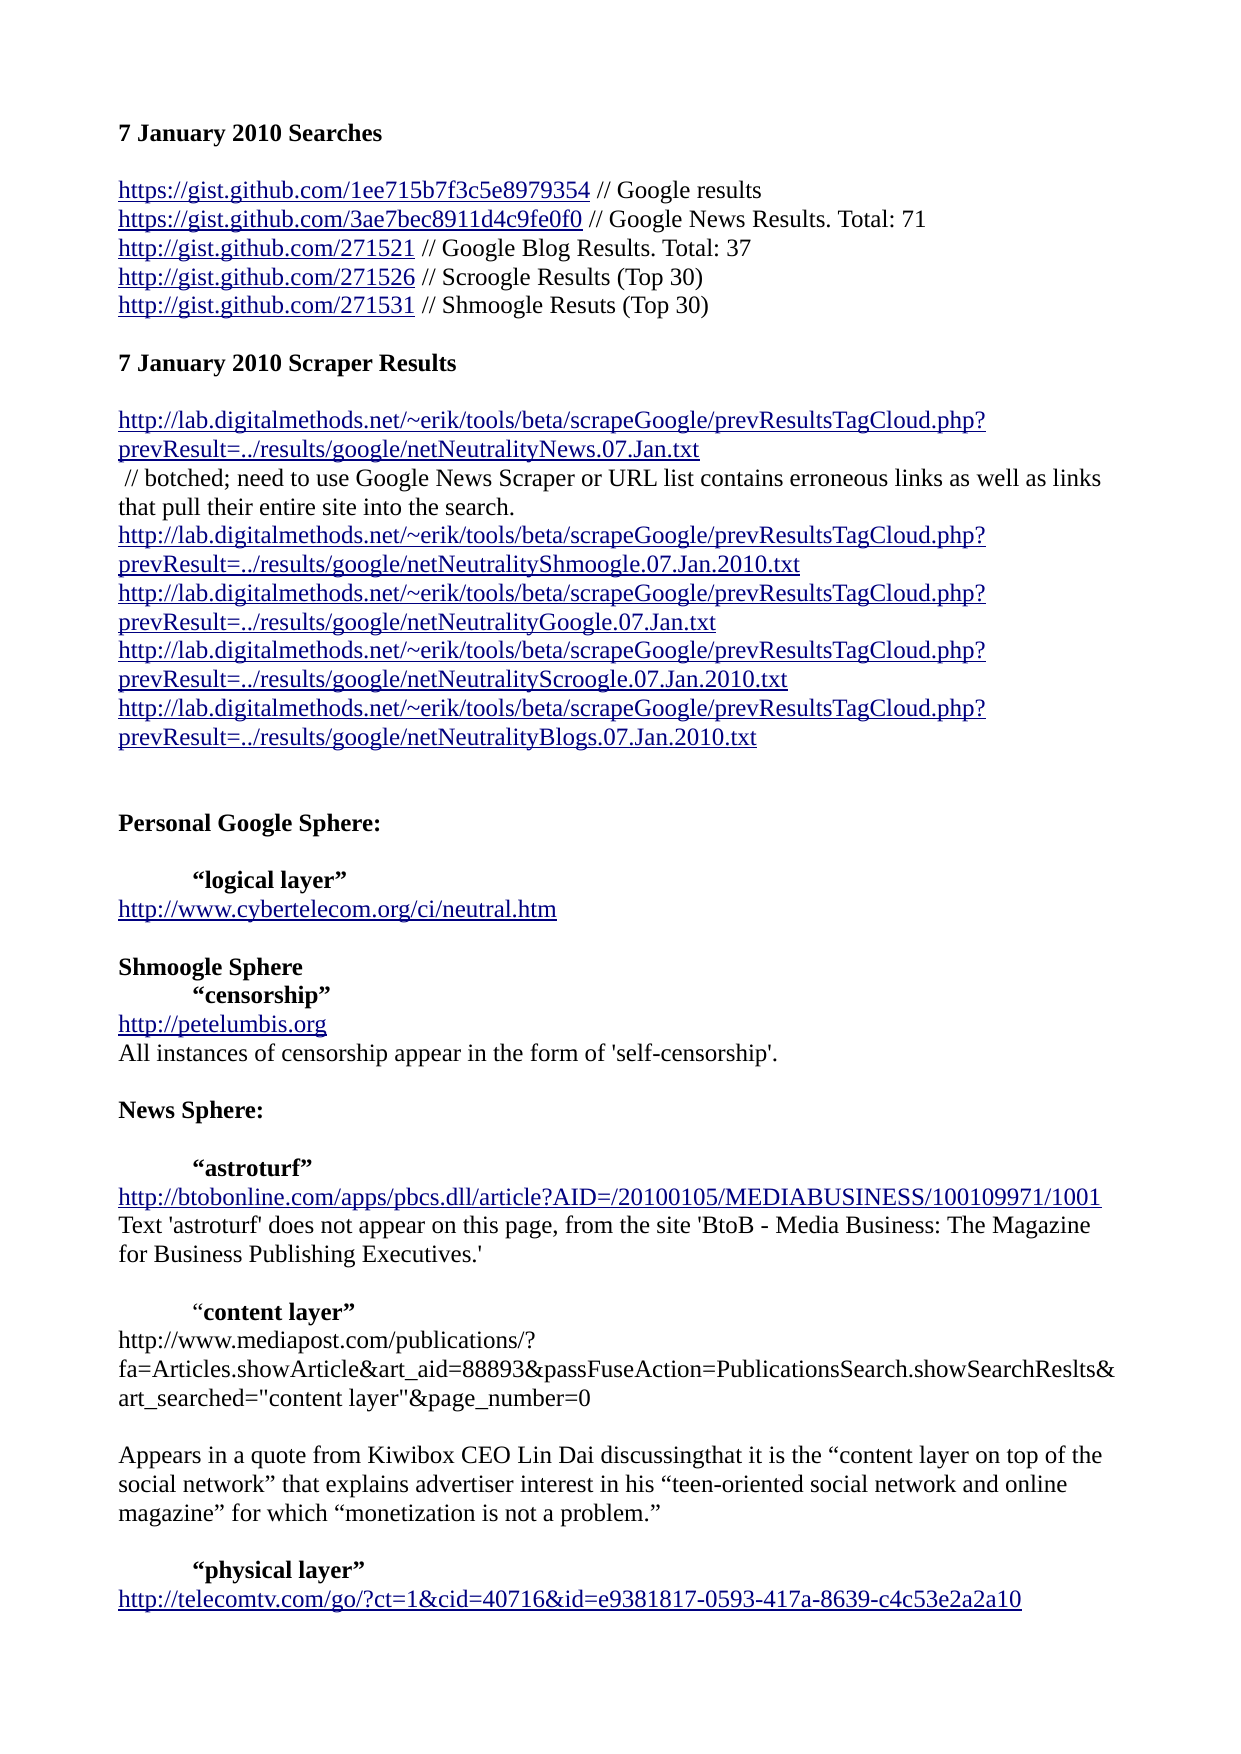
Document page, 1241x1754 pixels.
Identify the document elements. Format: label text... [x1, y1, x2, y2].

text https://gist.github.com/3ae7bec8911d4c9fe0f0 // Google News Results. Total: 71 [118, 204, 1122, 233]
text News Sphere: [118, 1096, 1122, 1124]
text http://www.mediapost.com/publications/?fa=Articles.showArticle&art_aid=88893&passFuseAction=PublicationsSearch.showSearchReslts&art_searched="content layer"&page_number=0 [118, 1326, 1122, 1412]
text http://gist.github.com/271521 // Google Blog Results. Total: 37 [118, 233, 1122, 262]
text http://gist.github.com/271531 // Shmoogle Resuts (Top 30) [118, 291, 1122, 319]
text http://petelumbis.org [118, 1009, 1122, 1038]
text http://gist.github.com/271526 // Scroogle Results (Top 30) [118, 262, 1122, 291]
text “astroturf” [118, 1153, 1122, 1182]
text 7 January 2010 Searches [118, 118, 1122, 147]
text http://telecomtv.com/go/?ct=1&cid=40716&id=e9381817-0593-417a-8639-c4c53e2a2a10 [118, 1584, 1122, 1613]
text http://www.cybertelecom.org/ci/neutral.htm [118, 894, 1122, 923]
text Appears in a quote from Kiwibox CEO Lin Dai discussingthat it is the “content layer on top of the social network” that explains advertiser interest in his “teen-oriented social network and online magazine” for which “monetization is not a problem.” [118, 1441, 1122, 1527]
text 7 January 2010 Scraper Results [118, 348, 1122, 377]
text http://lab.digitalmethods.net/~erik/tools/beta/scrapeGoogle/prevResultsTagCloud.php?prevResult=../results/google/netNeutralityGoogle.07.Jan.txt [118, 578, 1122, 636]
text http://btobonline.com/apps/pbcs.dll/article?AID=/20100105/MEDIABUSINESS/100109971/1001 [118, 1182, 1122, 1211]
text “physical layer” [118, 1556, 1122, 1584]
text http://lab.digitalmethods.net/~erik/tools/beta/scrapeGoogle/prevResultsTagCloud.php?prevResult=../results/google/netNeutralityShmoogle.07.Jan.2010.txt [118, 521, 1122, 578]
text All instances of censorship appear in the form of 'self-censorship'. [118, 1038, 1122, 1067]
text https://gist.github.com/1ee715b7f3c5e8979354 // Google results [118, 176, 1122, 204]
text “censorship” [118, 981, 1122, 1009]
text Text 'astroturf' does not appear on this page, from the site 'BtoB - Media Business: The Magazine for Business Publishing Executives.' [118, 1211, 1122, 1268]
text http://lab.digitalmethods.net/~erik/tools/beta/scrapeGoogle/prevResultsTagCloud.php?prevResult=../results/google/netNeutralityBlogs.07.Jan.2010.txt [118, 693, 1122, 751]
text http://lab.digitalmethods.net/~erik/tools/beta/scrapeGoogle/prevResultsTagCloud.php?prevResult=../results/google/netNeutralityScroogle.07.Jan.2010.txt [118, 636, 1122, 693]
text “content layer” [118, 1297, 1122, 1326]
text http://lab.digitalmethods.net/~erik/tools/beta/scrapeGoogle/prevResultsTagCloud.php?prevResult=../results/google/netNeutralityNews.07.Jan.txt [118, 406, 1122, 463]
text Personal Google Sphere: [118, 808, 1122, 837]
text “logical layer” [118, 866, 1122, 894]
text Shmoogle Sphere [118, 952, 1122, 981]
text // botched; need to use Google News Scraper or URL list contains erroneous links as well as links that pull their entire site into the search. [118, 463, 1122, 521]
